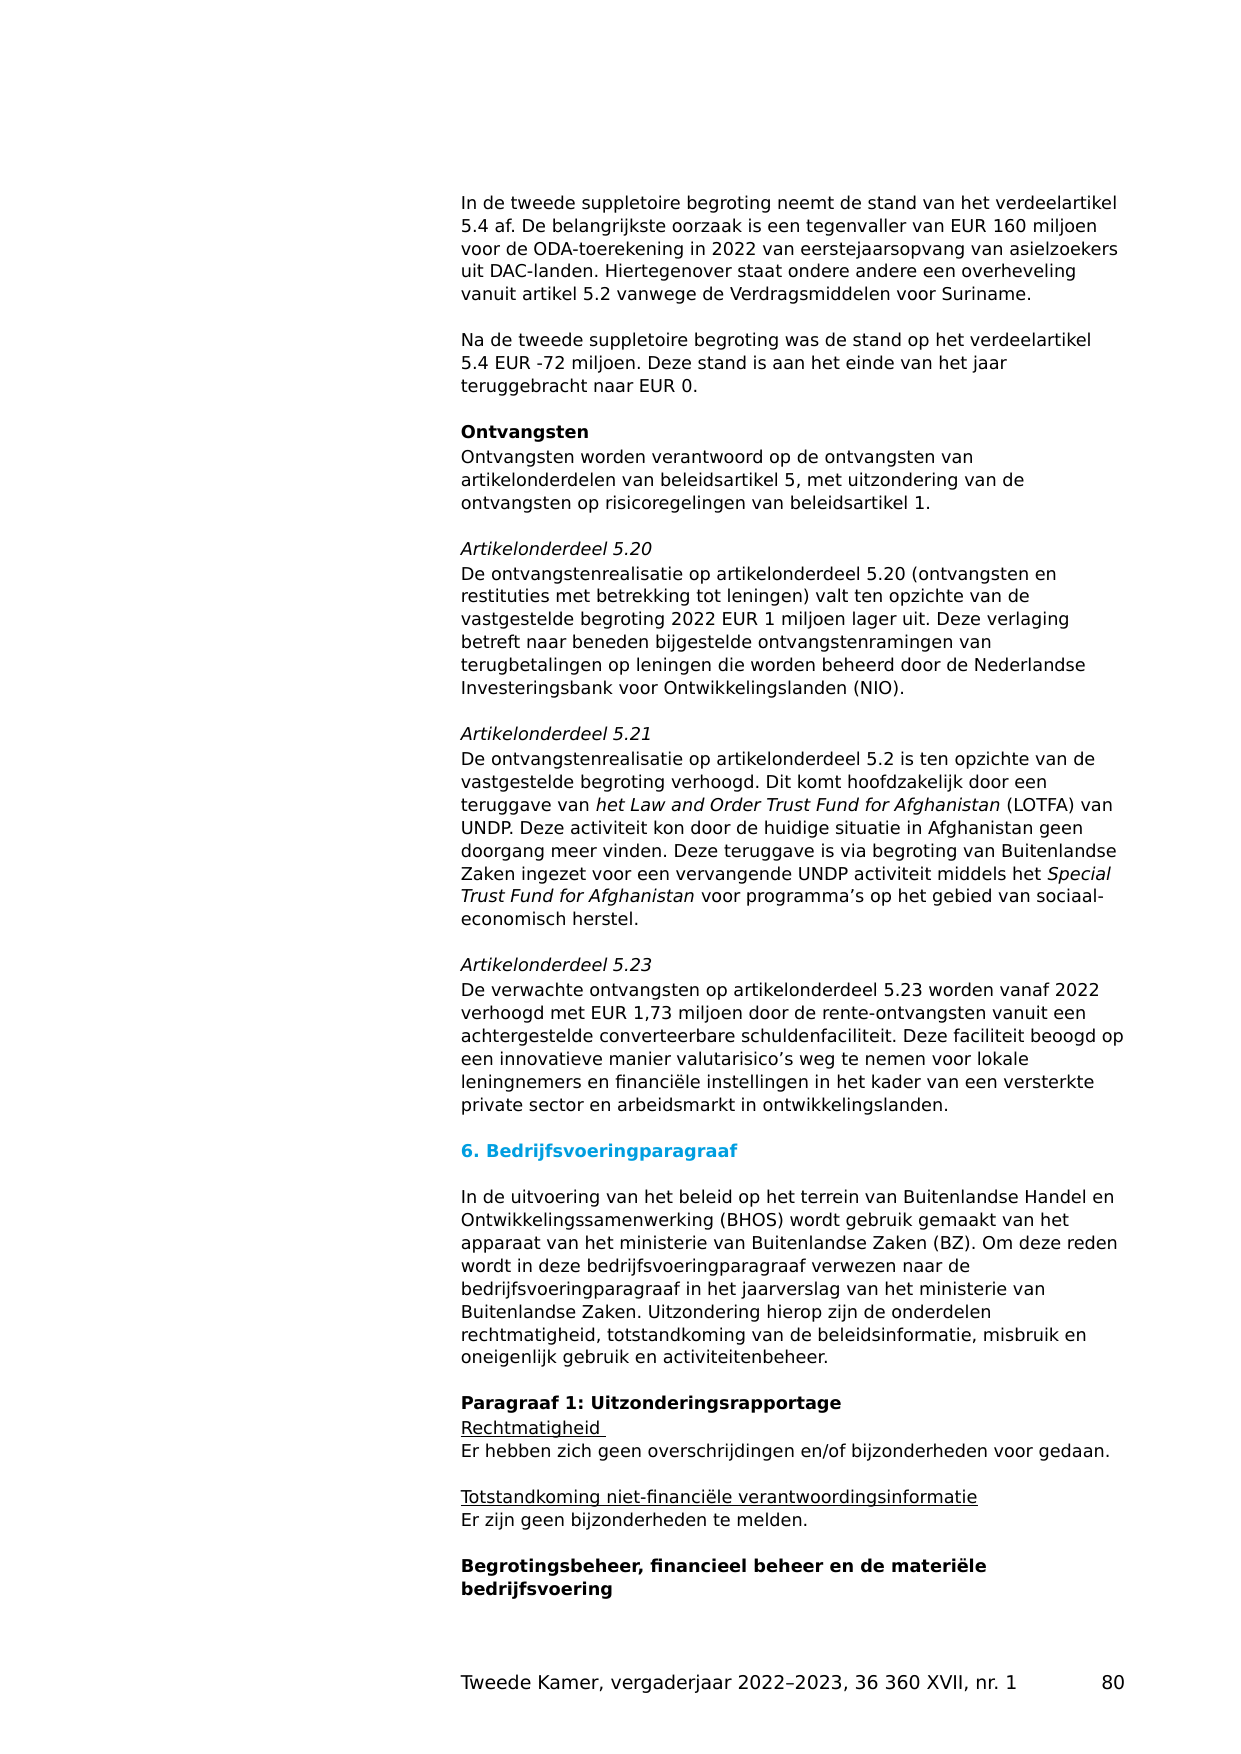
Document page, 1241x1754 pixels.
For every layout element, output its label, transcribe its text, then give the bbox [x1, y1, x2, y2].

text Rechtmatigheid Er hebben zich geen overschrijdingen en/of bijzonderheden voor gedaan. [461, 1416, 1125, 1462]
title 6. Bedrijfsvoeringparagraaf [461, 1139, 1125, 1162]
text In de uitvoering van het beleid op het terrein van Buitenlandse Handel en Ontwikkelingssamenwerking (BHOS) wordt gebruik gemaakt van het apparaat van het ministerie van Buitenlandse Zaken (BZ). Om deze reden wordt in deze bedrijfsvoeringparagraaf verwezen naar de bedrijfsvoeringparagraaf in het jaarverslag van het ministerie van Buitenlandse Zaken. Uitzondering hierop zijn de onderdelen rechtmatigheid, totstandkoming van de beleidsinformatie, misbruik en oneigenlijk gebruik en activiteitenbeheer. [461, 1185, 1125, 1368]
text Ontvangsten worden verantwoord op de ontvangsten van artikelonderdelen van beleidsartikel 5, met uitzondering van de ontvangsten op risicoregelingen van beleidsartikel 1. [461, 445, 1125, 514]
text Artikelonderdeel 5.23 [461, 953, 1125, 976]
text Ontvangsten [461, 420, 1125, 443]
text Artikelonderdeel 5.21 [461, 722, 1125, 745]
text In de tweede suppletoire begroting neemt de stand van het verdeelartikel 5.4 af. De belangrijkste oorzaak is een tegenvaller van EUR 160 miljoen voor de ODA-toerekening in 2022 van eerstejaarsopvang van asielzoekers uit DAC-landen. Hiertegenover staat ondere andere een overheveling vanuit artikel 5.2 vanwege de Verdragsmiddelen voor Suriname. [461, 191, 1125, 305]
text Totstandkoming niet-financiële verantwoordingsinformatie Er zijn geen bijzonderheden te melden. [461, 1485, 1125, 1531]
text De ontvangstenrealisatie op artikelonderdeel 5.2 is ten opzichte van de vastgestelde begroting verhoogd. Dit komt hoofdzakelijk door een teruggave van het Law and Order Trust Fund for Afghanistan (LOTFA) van UNDP. Deze activiteit kon door de huidige situatie in Afghanistan geen doorgang meer vinden. Deze teruggave is via begroting van Buitenlandse Zaken ingezet voor een vervangende UNDP activiteit middels het Special Trust Fund for Afghanistan voor programma’s op het gebied van sociaal-economisch herstel. [461, 747, 1125, 930]
text Na de tweede suppletoire begroting was de stand op het verdeelartikel 5.4 EUR -72 miljoen. Deze stand is aan het einde van het jaar teruggebracht naar EUR 0. [461, 328, 1125, 397]
text Paragraaf 1: Uitzonderingsrapportage [461, 1391, 1125, 1414]
text Begrotingsbeheer, financieel beheer en de materiële bedrijfsvoering [461, 1554, 1125, 1600]
text Artikelonderdeel 5.20 [461, 537, 1125, 559]
text De ontvangstenrealisatie op artikelonderdeel 5.20 (ontvangsten en restituties met betrekking tot leningen) valt ten opzichte van de vastgestelde begroting 2022 EUR 1 miljoen lager uit. Deze verlaging betreft naar beneden bijgestelde ontvangstenramingen van terugbetalingen op leningen die worden beheerd door de Nederlandse Investeringsbank voor Ontwikkelingslanden (NIO). [461, 562, 1125, 699]
text De verwachte ontvangsten op artikelonderdeel 5.23 worden vanaf 2022 verhoogd met EUR 1,73 miljoen door de rente-ontvangsten vanuit een achtergestelde converteerbare schuldenfaciliteit. Deze faciliteit beoogd op een innovatieve manier valutarisico’s weg te nemen voor lokale leningnemers en financiële instellingen in het kader van een versterkte private sector en arbeidsmarkt in ontwikkelingslanden. [461, 978, 1125, 1116]
